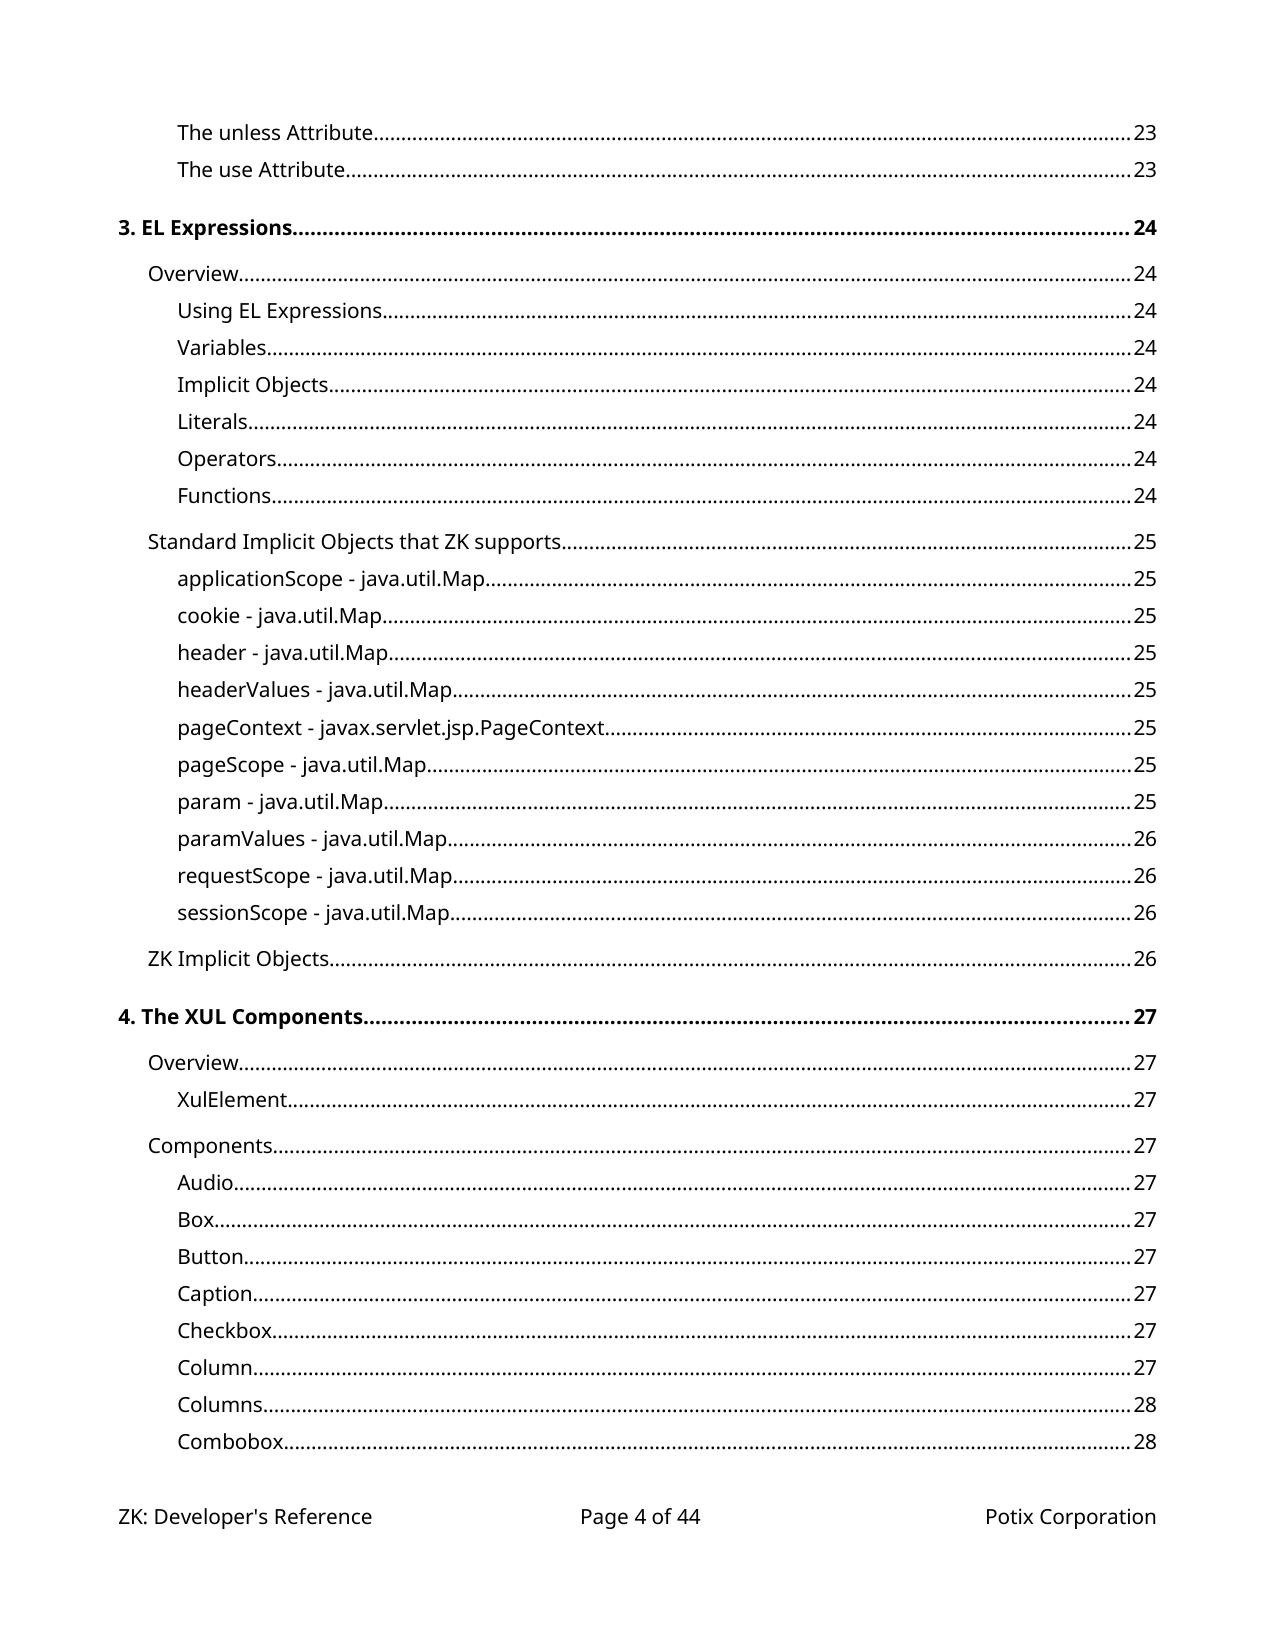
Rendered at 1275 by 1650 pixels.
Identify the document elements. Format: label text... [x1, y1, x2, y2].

text headerValues - java.util.Map 25 [177, 676, 1157, 704]
text Standard Implicit Objects that ZK supports 25 [148, 527, 1157, 556]
text The use Attribute 23 [177, 155, 1157, 183]
text Implicit Objects 24 [177, 370, 1157, 398]
text requestScope - java.util.Map 26 [177, 861, 1157, 889]
text Checkbox 27 [177, 1316, 1157, 1344]
text sessionScope - java.util.Map 26 [177, 898, 1157, 926]
text Combobox 28 [177, 1427, 1157, 1456]
text pageContext - javax.servlet.jsp.PageContext 25 [177, 713, 1157, 741]
text The unless Attribute 23 [177, 118, 1157, 146]
text Button 27 [177, 1242, 1157, 1270]
text Using EL Expressions 24 [177, 296, 1157, 324]
text Overview 24 [148, 259, 1157, 287]
text paramValues - java.util.Map 26 [177, 824, 1157, 852]
text XulElement 27 [177, 1085, 1157, 1113]
text Columns 28 [177, 1390, 1157, 1418]
text header - java.util.Map 25 [177, 638, 1157, 667]
text ZK Implicit Objects 26 [148, 944, 1157, 972]
text Caption 27 [177, 1279, 1157, 1307]
text cookie - java.util.Map 25 [177, 601, 1157, 630]
text Variables 24 [177, 333, 1157, 361]
text applicationScope - java.util.Map 25 [177, 564, 1157, 593]
text Components 27 [148, 1131, 1157, 1159]
text Overview 27 [148, 1048, 1157, 1076]
text 4. The XUL Components 27 [118, 1002, 1157, 1030]
text param - java.util.Map 25 [177, 787, 1157, 815]
text pageScope - java.util.Map 25 [177, 750, 1157, 778]
text Column 27 [177, 1353, 1157, 1381]
text Functions 24 [177, 481, 1157, 509]
text Box 27 [177, 1205, 1157, 1233]
text Literals 24 [177, 407, 1157, 435]
text Audio 27 [177, 1168, 1157, 1196]
text 3. EL Expressions 24 [118, 213, 1157, 241]
text Operators 24 [177, 444, 1157, 472]
